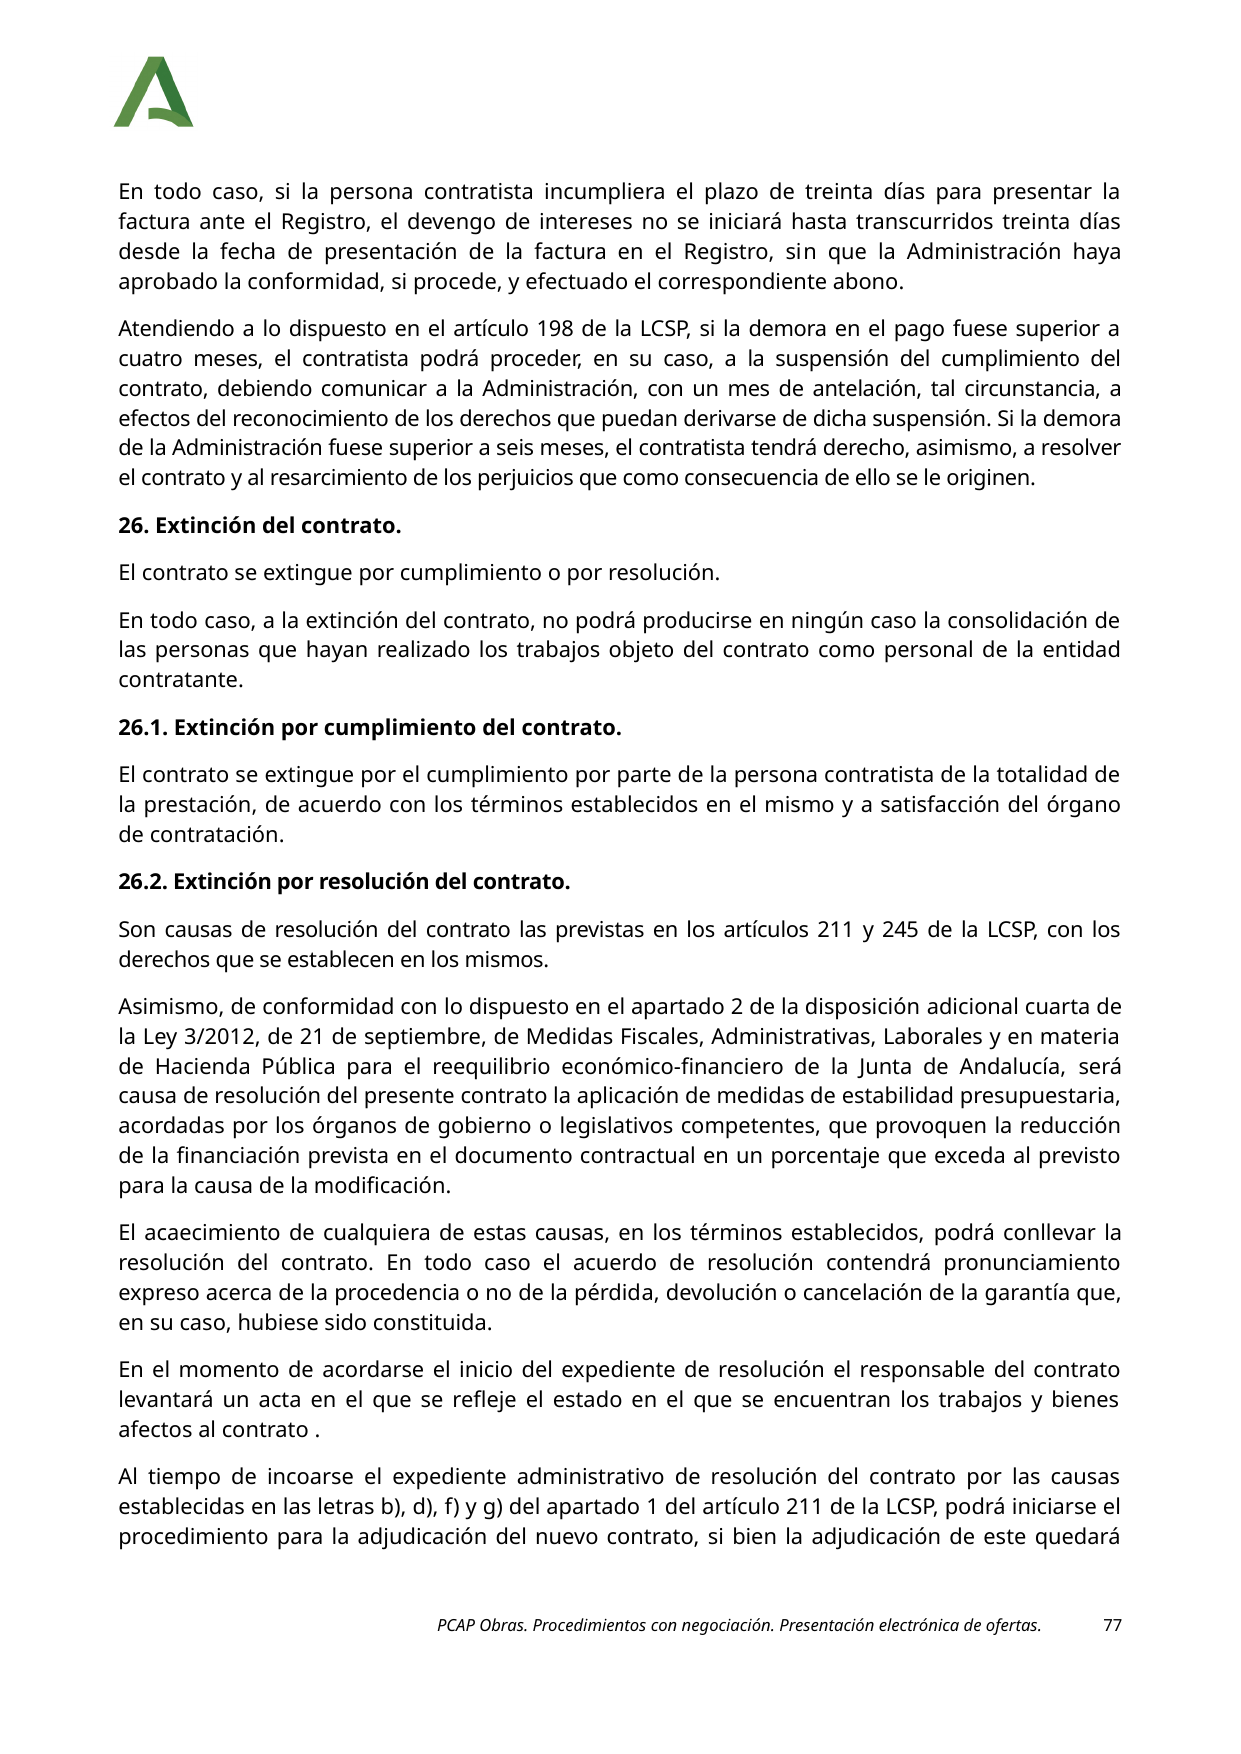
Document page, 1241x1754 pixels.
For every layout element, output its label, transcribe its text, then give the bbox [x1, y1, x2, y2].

text En el momento de acordarse el inicio del expediente de resolución el responsable del contrato levantará un acta en el que se refleje el estado en el que se encuentran los trabajos y bienes afectos al contrato . [118, 1354, 1122, 1444]
text El contrato se extingue por el cumplimiento por parte de la persona contratista de la totalidad de la prestación, de acuerdo con los términos establecidos en el mismo y a satisfacción del órgano de contratación. [118, 759, 1122, 849]
text Son causas de resolución del contrato las previstas en los artículos 211 y 245 de la LCSP, con los derechos que se establecen en los mismos. [118, 914, 1122, 973]
text En todo caso, si la persona contratista incumpliera el plazo de treinta días para presentar la factura ante el Registro, el devengo de intereses no se iniciará hasta transcurridos treinta días desde la fecha de presentación de la factura en el Registro, sin que la Administración haya aprobado la conformidad, si procede, y efectuado el correspondiente abono. [118, 176, 1122, 296]
subtitle 26.2. Extinción por resolución del contrato. [118, 866, 1122, 896]
subtitle 26. Extinción del contrato. [118, 510, 1122, 539]
text Atendiendo a lo dispuesto en el artículo 198 de la LCSP, si la demora en el pago fuese superior a cuatro meses, el contratista podrá proceder, en su caso, a la suspensión del cumplimiento del contrato, debiendo comunicar a la Administración, con un mes de antelación, tal circunstancia, a efectos del reconocimiento de los derechos que puedan derivarse de dicha suspensión. Si la demora de la Administración fuese superior a seis meses, el contratista tendrá derecho, asimismo, a resolver el contrato y al resarcimiento de los perjuicios que como consecuencia de ello se le originen. [118, 313, 1122, 492]
picture [109, 52, 198, 131]
text Asimismo, de conformidad con lo dispuesto en el apartado 2 de la disposición adicional cuarta de la Ley 3/2012, de 21 de septiembre, de Medidas Fiscales, Administrativas, Laborales y en materia de Hacienda Pública para el reequilibrio económico-financiero de la Junta de Andalucía, será causa de resolución del presente contrato la aplicación de medidas de estabilidad presupuestaria, acordadas por los órganos de gobierno o legislativos competentes, que provoquen la reducción de la financiación prevista en el documento contractual en un porcentaje que exceda al previsto para la causa de la modificación. [118, 991, 1122, 1200]
subtitle 26.1. Extinción por cumplimiento del contrato. [118, 712, 1122, 742]
text En todo caso, a la extinción del contrato, no podrá producirse en ningún caso la consolidación de las personas que hayan realizado los trabajos objeto del contrato como personal de la entidad contratante. [118, 605, 1122, 694]
text Al tiempo de incoarse el expediente administrativo de resolución del contrato por las causas establecidas en las letras b), d), f) y g) del apartado 1 del artículo 211 de la LCSP, podrá iniciarse el procedimiento para la adjudicación del nuevo contrato, si bien la adjudicación de este quedará [118, 1461, 1122, 1551]
text El acaecimiento de cualquiera de estas causas, en los términos establecidos, podrá conllevar la resolución del contrato. En todo caso el acuerdo de resolución contendrá pronunciamiento expreso acerca de la procedencia o no de la pérdida, devolución o cancelación de la garantía que, en su caso, hubiese sido constituida. [118, 1217, 1122, 1337]
text El contrato se extingue por cumplimiento o por resolución. [118, 557, 1122, 587]
